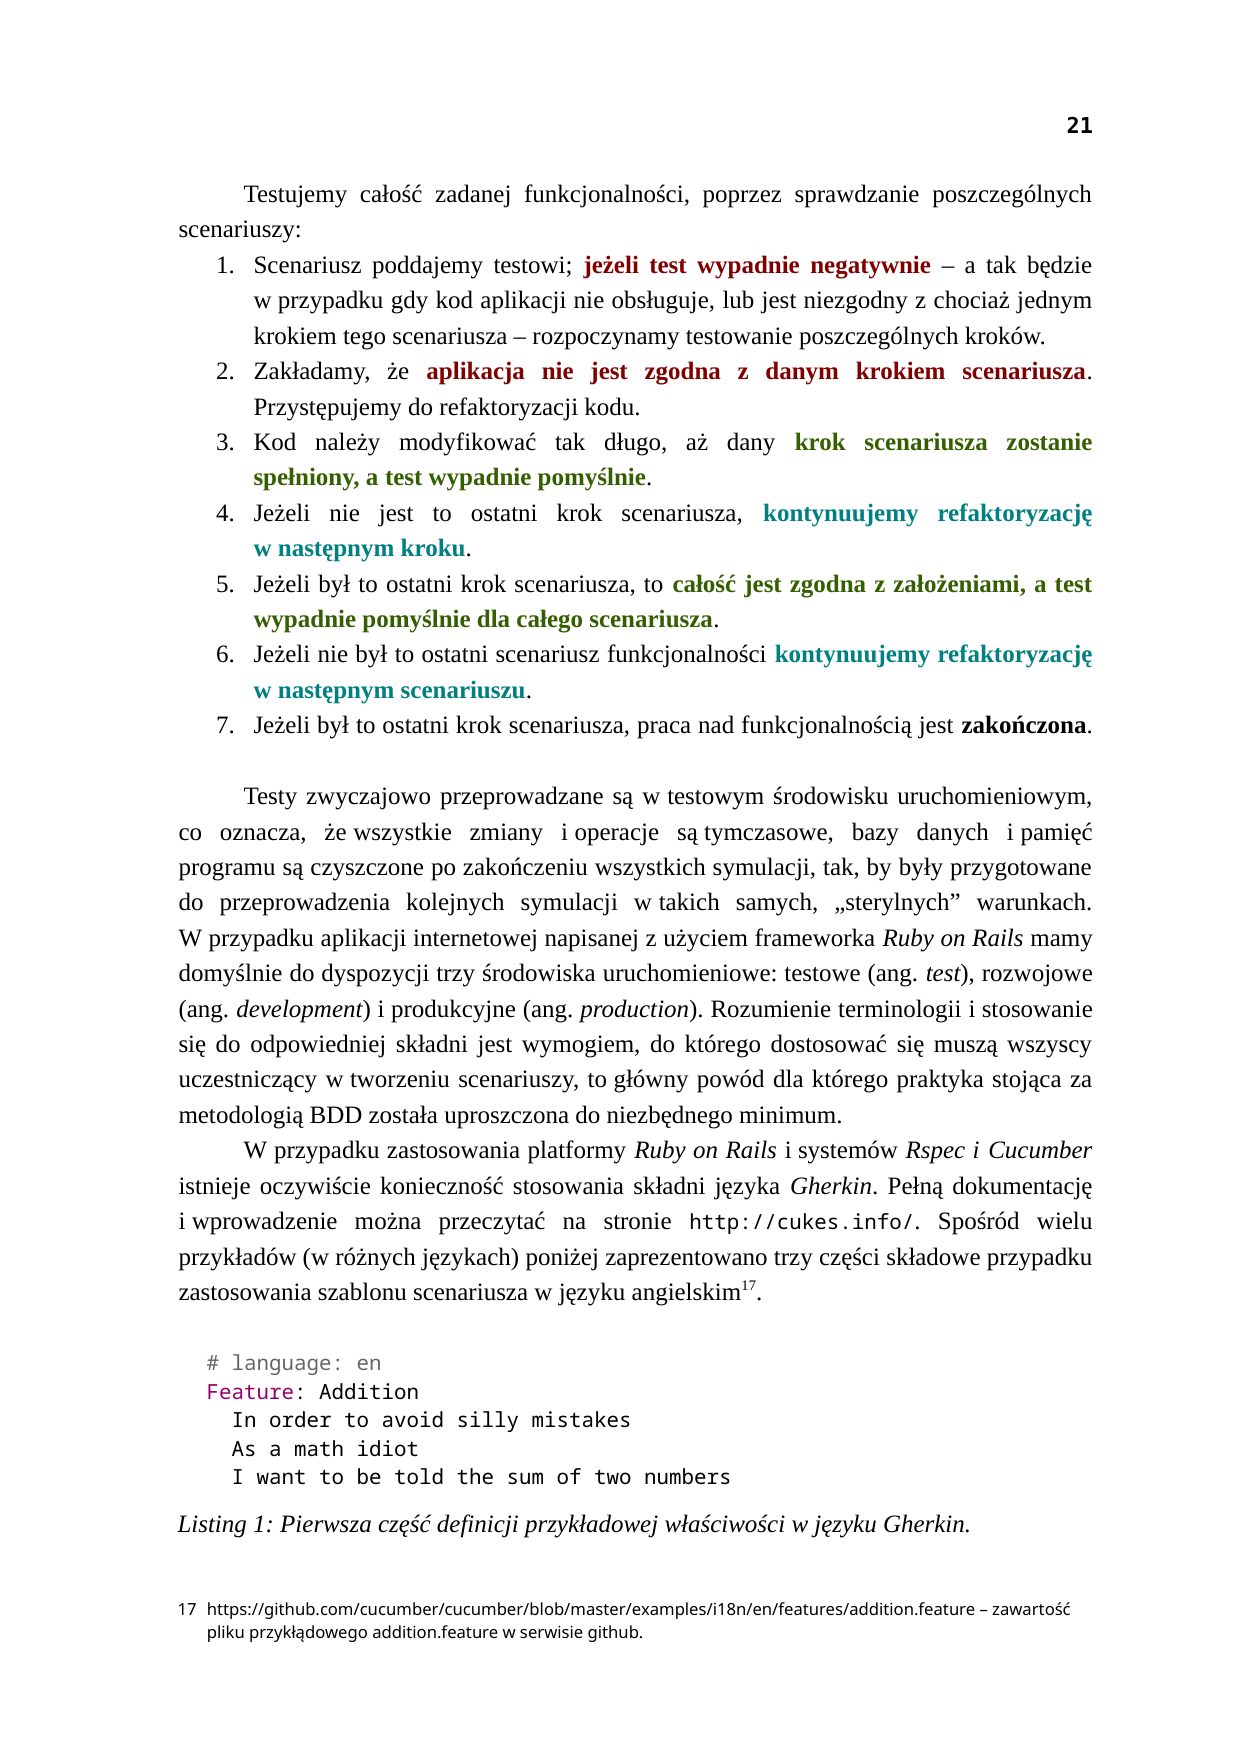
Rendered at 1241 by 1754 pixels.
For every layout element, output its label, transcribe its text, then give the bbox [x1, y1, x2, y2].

table_header # language: en Feature: Addition In order to avoid silly mistakes As a math idiot I want to be told the sum of two numbers [177, 1343, 1093, 1496]
text https://github.com/cucumber/cucumber/blob/master/examples/i18n/en/features/addition.feature – zawartość pliku przykłądowego addition.feature w serwisie github. [177, 1598, 1093, 1643]
list Jeżeli był to ostatni krok scenariusza, praca nad funkcjonalnością jest zakończona. [216, 705, 1093, 776]
list Listing 1: Pierwsza część definicji przykładowej właściwości w języku Gherkin. [177, 1509, 1093, 1538]
list Scenariusz poddajemy testowi; jeżeli test wypadnie negatywnie – a tak będzie w przypadku gdy kod aplikacji nie obsługuje, lub jest niezgodny z chociaż jednym krokiem tego scenariusza – rozpoczynamy testowanie poszczególnych kroków. [216, 245, 1093, 351]
list Zakładamy, że aplikacja nie jest zgodna z danym krokiem scenariusza. Przystępujemy do refaktoryzacji kodu. [216, 351, 1093, 422]
text Testy zwyczajowo przeprowadzane są w testowym środowisku uruchomieniowym, co oznacza, że wszystkie zmiany i operacje są tymczasowe, bazy danych i pamięć programu są czyszczone po zakończeniu wszystkich symulacji, tak, by były przygotowane do przeprowadzenia kolejnych symulacji w takich samych, „sterylnych” warunkach. W przypadku aplikacji internetowej napisanej z użyciem frameworka Ruby on Rails mamy domyślnie do dyspozycji trzy środowiska uruchomieniowe: testowe (ang. test), rozwojowe (ang. development) i produkcyjne (ang. production). Rozumienie terminologii i stosowanie się do odpowiedniej składni jest wymogiem, do którego dostosować się muszą wszyscy uczestniczący w tworzeniu scenariuszy, to główny powód dla którego praktyka stojąca za metodologią BDD została uproszczona do niezbędnego minimum. [178, 776, 1093, 1130]
text Testujemy całość zadanej funkcjonalności, poprzez sprawdzanie poszczególnych scenariuszy: [178, 174, 1093, 245]
list Jeżeli był to ostatni krok scenariusza, to całość jest zgodna z założeniami, a test wypadnie pomyślnie dla całego scenariusza. [216, 564, 1093, 634]
list Jeżeli nie jest to ostatni krok scenariusza, kontynuujemy refaktoryzację w następnym kroku. [216, 493, 1093, 564]
text W przypadku zastosowania platformy Ruby on Rails i systemów Rspec i Cucumber istnieje oczywiście konieczność stosowania składni języka Gherkin. Pełną dokumentację i wprowadzenie można przeczytać na stronie http://cukes.info/. Spośród wielu przykładów (w różnych językach) poniżej zaprezentowano trzy części składowe przypadku zastosowania szablonu scenariusza w języku angielskim. [178, 1130, 1093, 1307]
list Kod należy modyfikować tak długo, aż dany krok scenariusza zostanie spełniony, a test wypadnie pomyślnie. [216, 422, 1093, 493]
list Jeżeli nie był to ostatni scenariusz funkcjonalności kontynuujemy refaktoryzację w następnym scenariuszu. [216, 634, 1093, 705]
